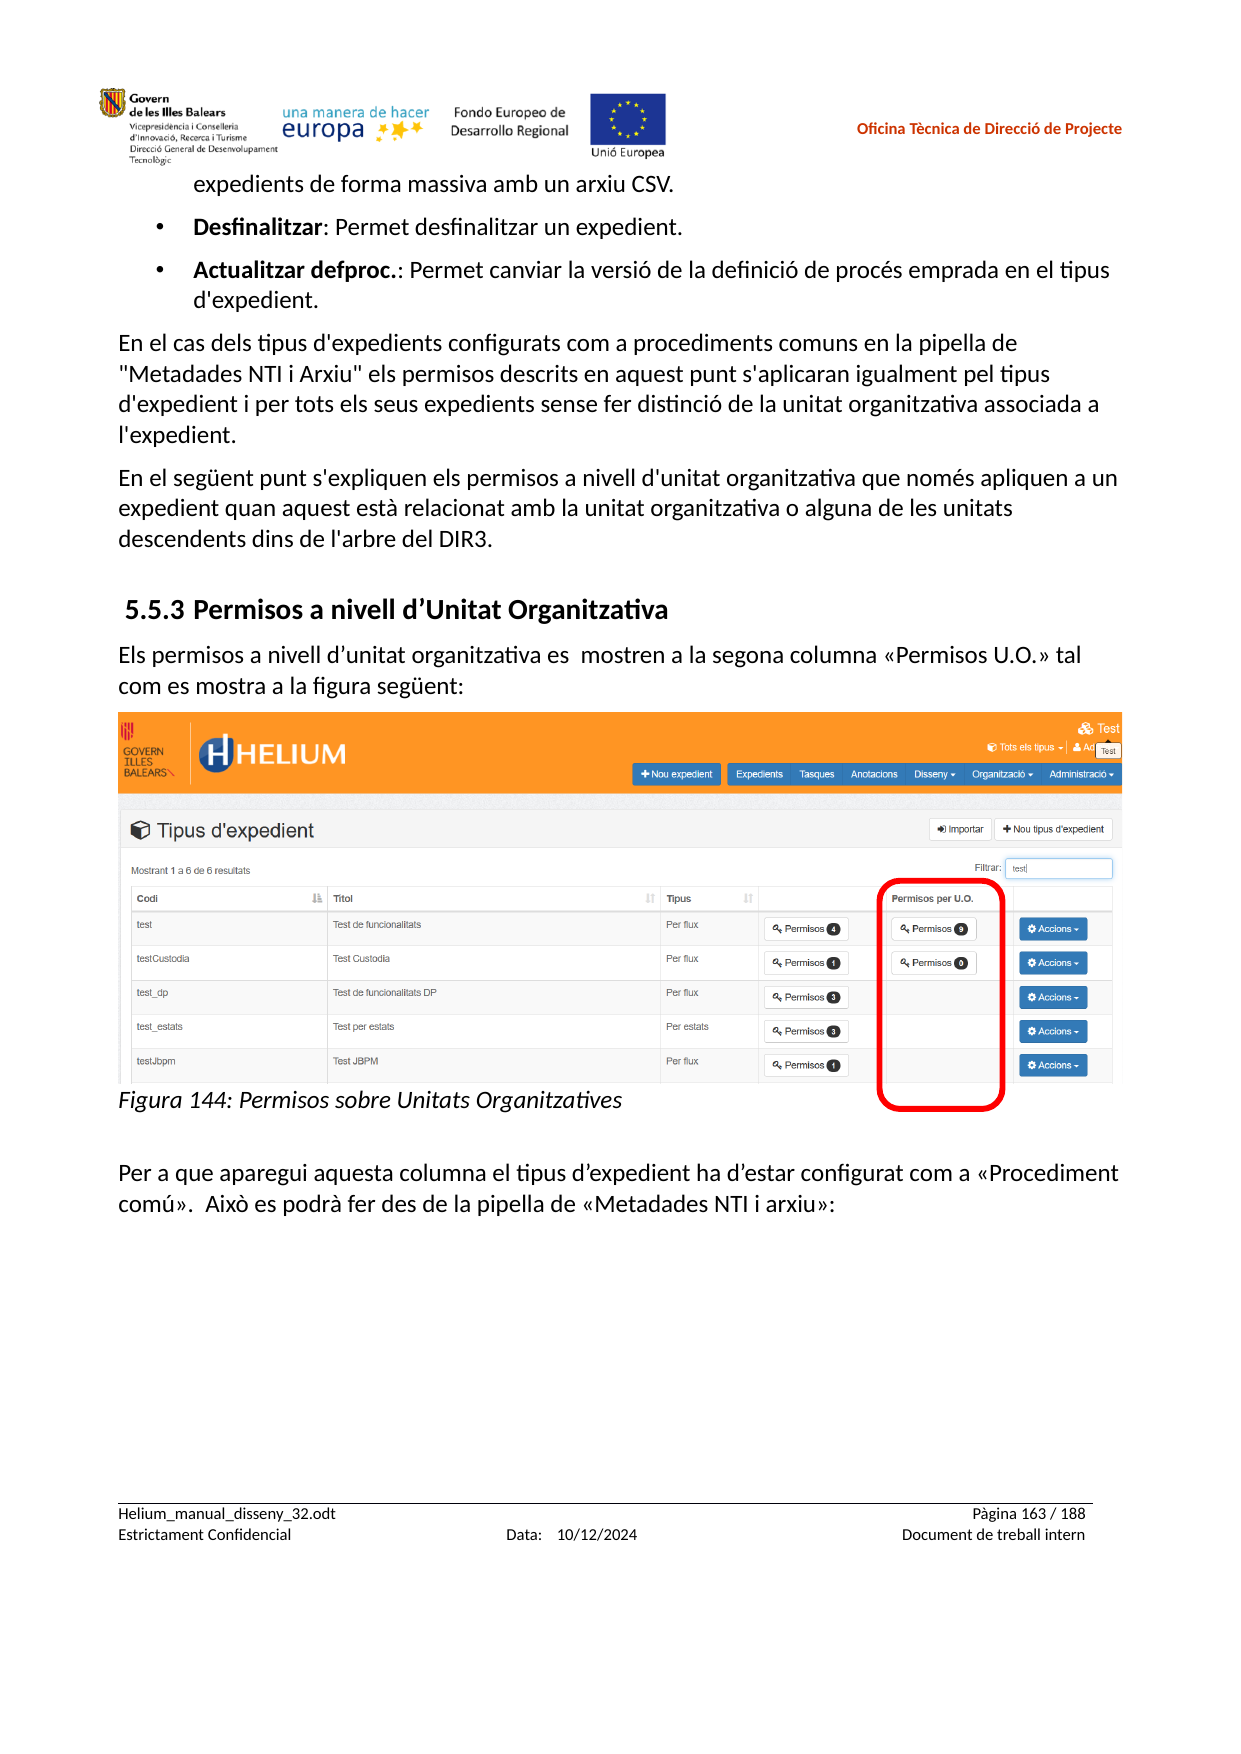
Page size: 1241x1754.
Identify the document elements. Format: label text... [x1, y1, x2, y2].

text Figura 144: Permisos sobre Unitats Organitzatives [118, 1084, 1122, 1114]
picture [99, 87, 668, 166]
picture [118, 712, 1123, 1084]
text En el cas dels tipus d'expedients configurats com a procediments comuns en la pipella de "Metadades NTI i Arxiu" els permisos descrits en aquest punt s'aplicaran igualment pel tipus d'expedient i per tots els seus expedients sense fer distinció de la unitat organitzativa associada a l'expedient. [118, 327, 1122, 449]
list Actualitzar defproc.: Permet canviar la versió de la definició de procés emprada en el tipus d'expedient. [156, 254, 1122, 315]
list expedients de forma massiva amb un arxiu CSV. [156, 168, 1122, 198]
list Desfinalitzar: Permet desfinalitzar un expedient. [156, 211, 1122, 241]
text Els permisos a nivell d’unitat organitzativa es mostren a la segona columna «Permisos U.O.» tal com es mostra a la figura següent: [118, 639, 1122, 700]
picture [883, 884, 999, 1084]
text En el següent punt s'expliquen els permisos a nivell d'unitat organitzativa que només apliquen a un expedient quan aquest està relacionat amb la unitat organitzativa o alguna de les unitats descendents dins de l'arbre del DIR3. [118, 462, 1122, 554]
subtitle Permisos a nivell d’Unitat Organitzativa [118, 591, 1122, 627]
text Per a que aparegui aquesta columna el tipus d’expedient ha d’estar configurat com a «Procediment comú». Això es podrà fer des de la pipella de «Metadades NTI i arxiu»: [118, 1157, 1122, 1218]
